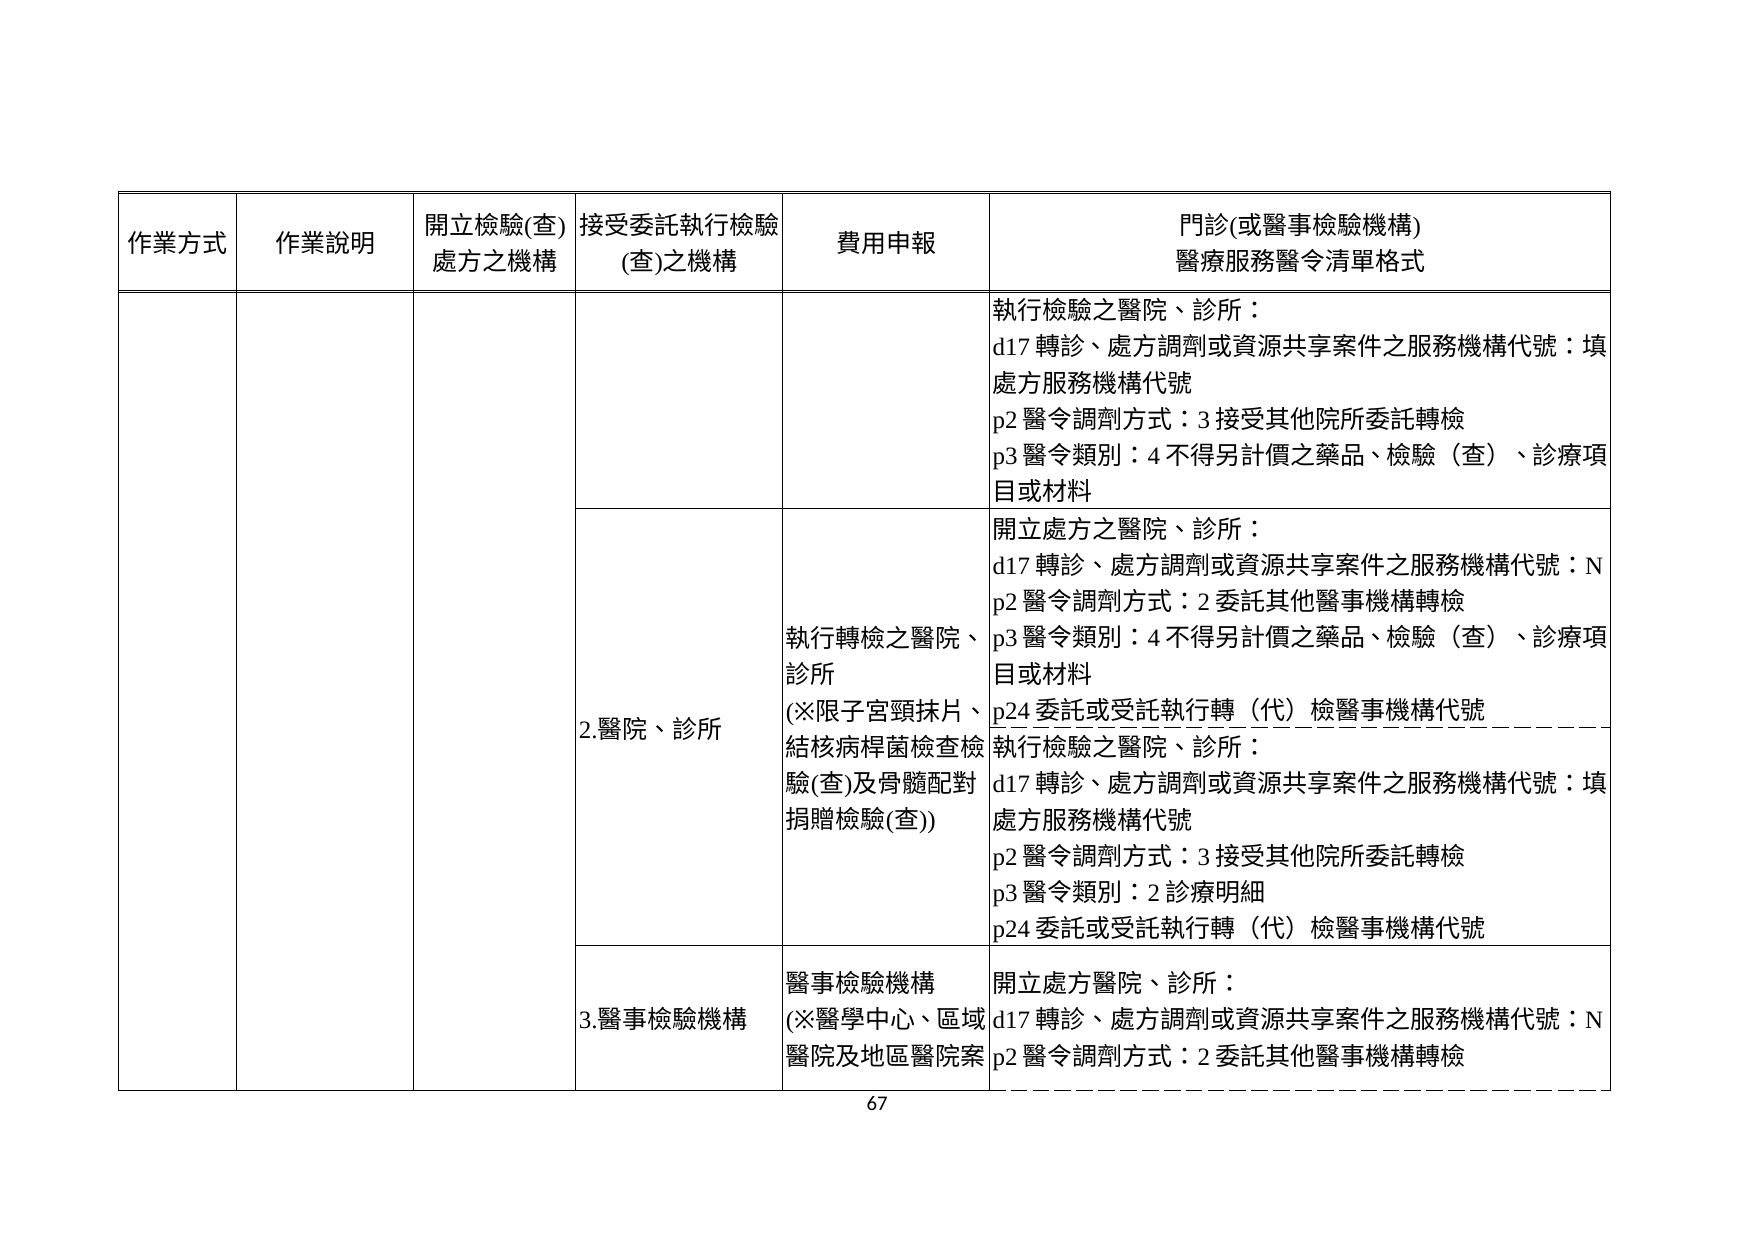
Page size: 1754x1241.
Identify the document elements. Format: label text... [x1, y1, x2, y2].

table_header 門診(或醫事檢驗機構) 醫療服務醫令清單格式 [990, 194, 1610, 289]
table_cell [783, 293, 989, 508]
table_cell 醫事檢驗機構 (※醫學中心、區域醫院及地區醫院案 [783, 946, 989, 1090]
table_cell 開立處方醫院、診所： d17轉診、處方調劑或資源共享案件之服務機構代號：N p2醫令調劑方式：2委託其他醫事機構轉檢 [990, 946, 1610, 1090]
table_cell [414, 293, 575, 1090]
table_cell 執行檢驗之醫院、診所： d17轉診、處方調劑或資源共享案件之服務機構代號：填處方服務機構代號 p2醫令調劑方式：3接受其他院所委託轉檢 p3醫令類別：4不得另計價之藥品、檢驗（查）、診療項目或材料 [990, 293, 1610, 508]
table_cell 執行轉檢之醫院、診所 (※限子宮頸抹片、結核病桿菌檢查檢驗(查)及骨髓配對捐贈檢驗(查)) [783, 509, 989, 945]
table_header 作業方式 [119, 194, 236, 289]
table_header 接受委託執行檢驗(查)之機構 [576, 194, 782, 289]
table_cell [237, 293, 413, 1090]
table_header 費用申報 [783, 194, 989, 289]
table_cell [576, 293, 782, 508]
table_header 開立檢驗(查)處方之機構 [414, 194, 575, 289]
table_cell 3.醫事檢驗機構 [576, 946, 782, 1090]
table_cell 開立處方之醫院、診所： d17轉診、處方調劑或資源共享案件之服務機構代號：N p2醫令調劑方式：2委託其他醫事機構轉檢 p3醫令類別：4不得另計價之藥品、檢驗（查）、診療項目或材料 p24委託或受託執行轉（代）檢醫事機構代號 [990, 509, 1610, 727]
table_header 作業說明 [237, 194, 413, 289]
table_cell 執行檢驗之醫院、診所： d17轉診、處方調劑或資源共享案件之服務機構代號：填處方服務機構代號 p2醫令調劑方式：3接受其他院所委託轉檢 p3醫令類別：2診療明細 p24委託或受託執行轉（代）檢醫事機構代號 [990, 727, 1610, 945]
table_cell 2.醫院、診所 [576, 509, 782, 945]
table_cell [119, 293, 236, 1090]
